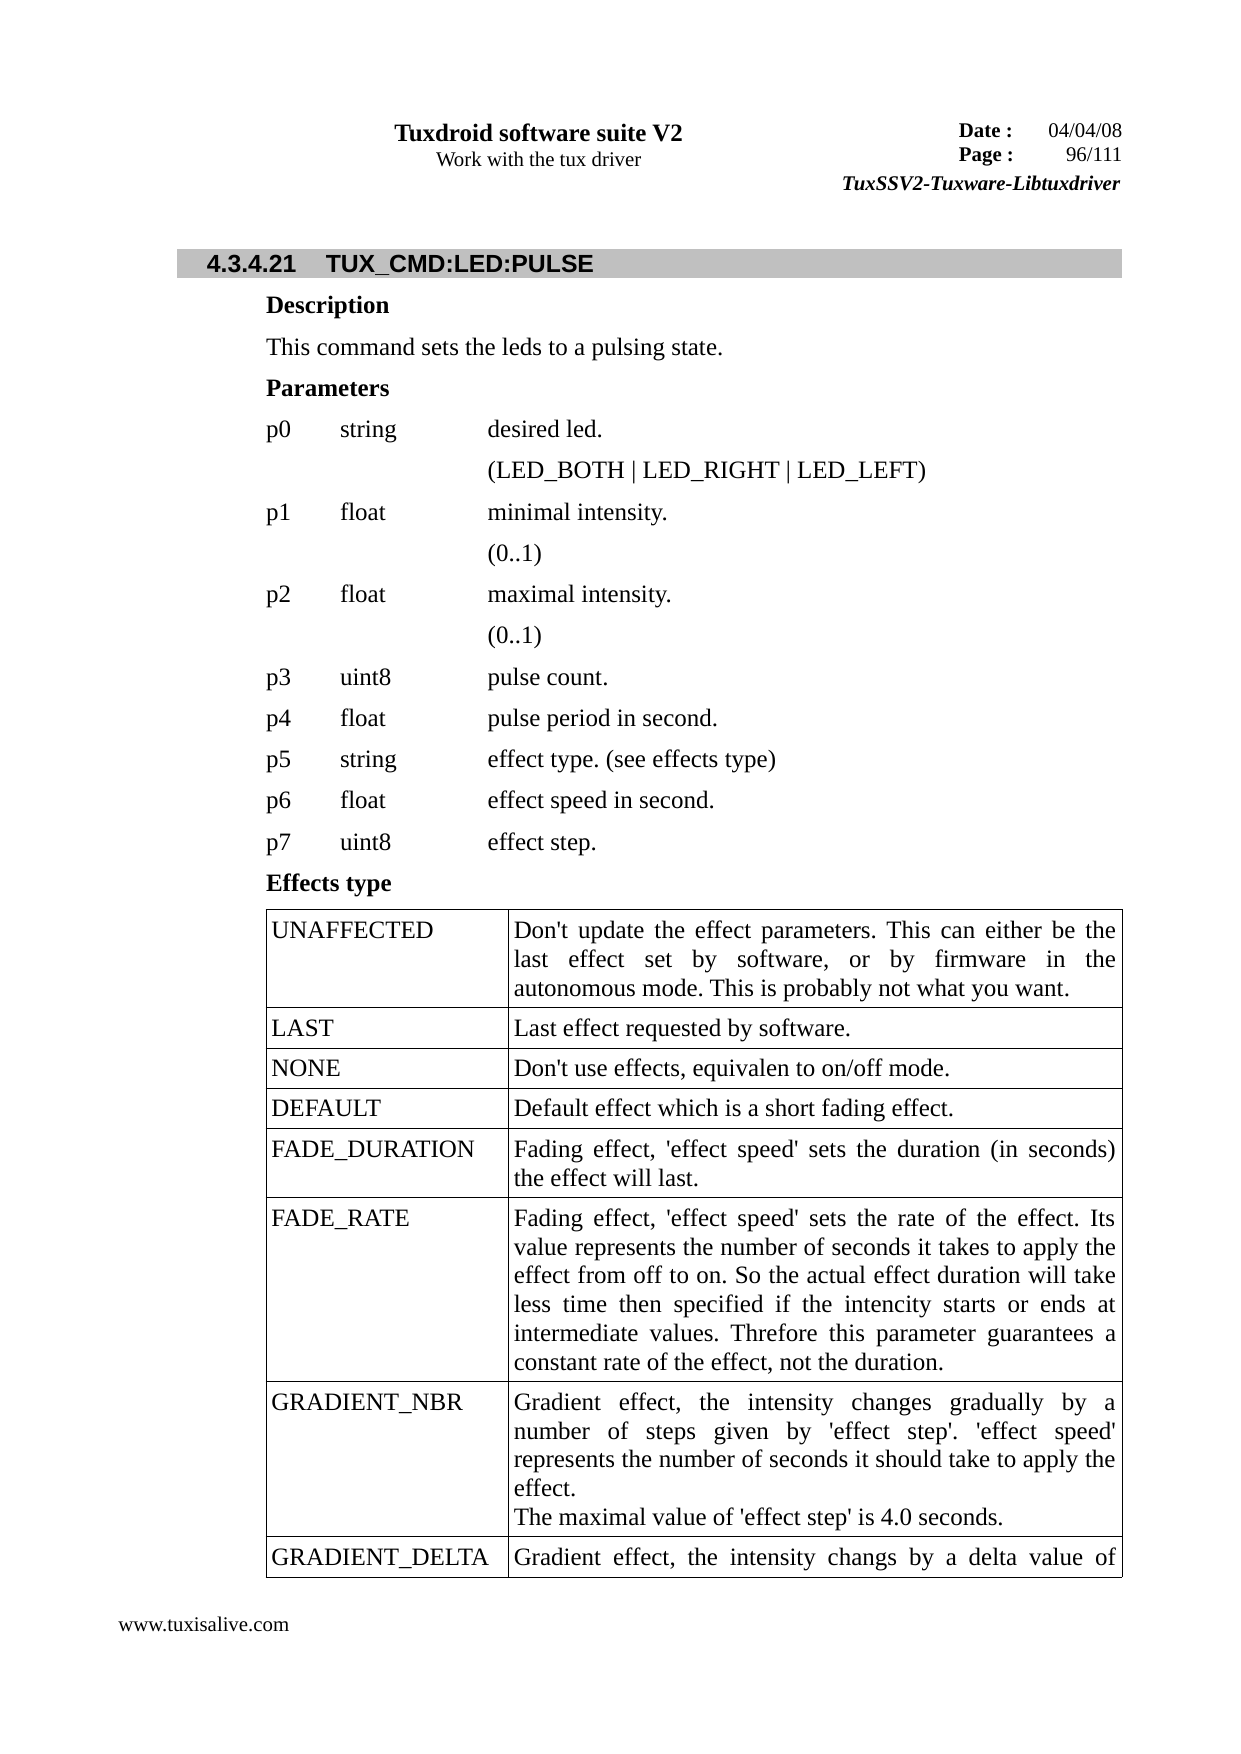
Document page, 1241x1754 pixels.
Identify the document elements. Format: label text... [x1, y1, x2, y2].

table_cell NONE [267, 1049, 508, 1088]
subtitle TUX_CMD:LED:PULSE [177, 249, 1122, 278]
table_cell GRADIENT_DELTA [267, 1537, 508, 1577]
text p2 float maximal intensity. [266, 579, 1122, 608]
table_cell Gradient effect, the intensity changs by a delta value of [509, 1537, 1122, 1577]
table_cell Don't use effects, equivalen to on/off mode. [509, 1049, 1122, 1088]
table_header UNAFFECTED [267, 910, 508, 1007]
text Description [266, 291, 1122, 319]
text This command sets the leds to a pulsing state. [266, 332, 1122, 361]
table_cell GRADIENT_NBR [267, 1382, 508, 1536]
table_cell Fading effect, 'effect speed' sets the duration (in seconds) the effect will last. [509, 1129, 1122, 1197]
table_cell LAST [267, 1008, 508, 1047]
text Parameters [266, 373, 1122, 402]
text p6 float effect speed in second. [118, 786, 1122, 814]
table_cell FADE_RATE [267, 1198, 508, 1381]
text (LED_BOTH | LED_RIGHT | LED_LEFT) [266, 456, 1122, 484]
text p7 uint8 effect step. [118, 827, 1122, 856]
table_header Don't update the effect parameters. This can either be the last effect set by software, or by firmware in the autonomous mode. This is probably not what you want. [509, 910, 1122, 1007]
text (0..1) [266, 538, 1122, 567]
text p0 string desired led. [266, 414, 1122, 443]
text p4 float pulse period in second. [266, 703, 1122, 732]
table_cell Last effect requested by software. [509, 1008, 1122, 1047]
text p1 float minimal intensity. [266, 497, 1122, 526]
table_cell Gradient effect, the intensity changes gradually by a number of steps given by 'effect step'. 'effect speed' represents the number of seconds it should take to apply the effect. The maximal value of 'effect step' is 4.0 seconds. [509, 1382, 1122, 1536]
table_cell DEFAULT [267, 1089, 508, 1128]
table_cell FADE_DURATION [267, 1129, 508, 1197]
text (0..1) [266, 621, 1122, 649]
text p3 uint8 pulse count. [266, 662, 1122, 691]
table_cell Default effect which is a short fading effect. [509, 1089, 1122, 1128]
text Effects type [118, 868, 1122, 897]
table_cell Fading effect, 'effect speed' sets the rate of the effect. Its value represents the number of seconds it takes to apply the effect from off to on. So the actual effect duration will take less time then specified if the intencity starts or ends at intermediate values. Threfore this parameter guarantees a constant rate of the effect, not the duration. [509, 1198, 1122, 1381]
text p5 string effect type. (see effects type) [118, 744, 1122, 773]
